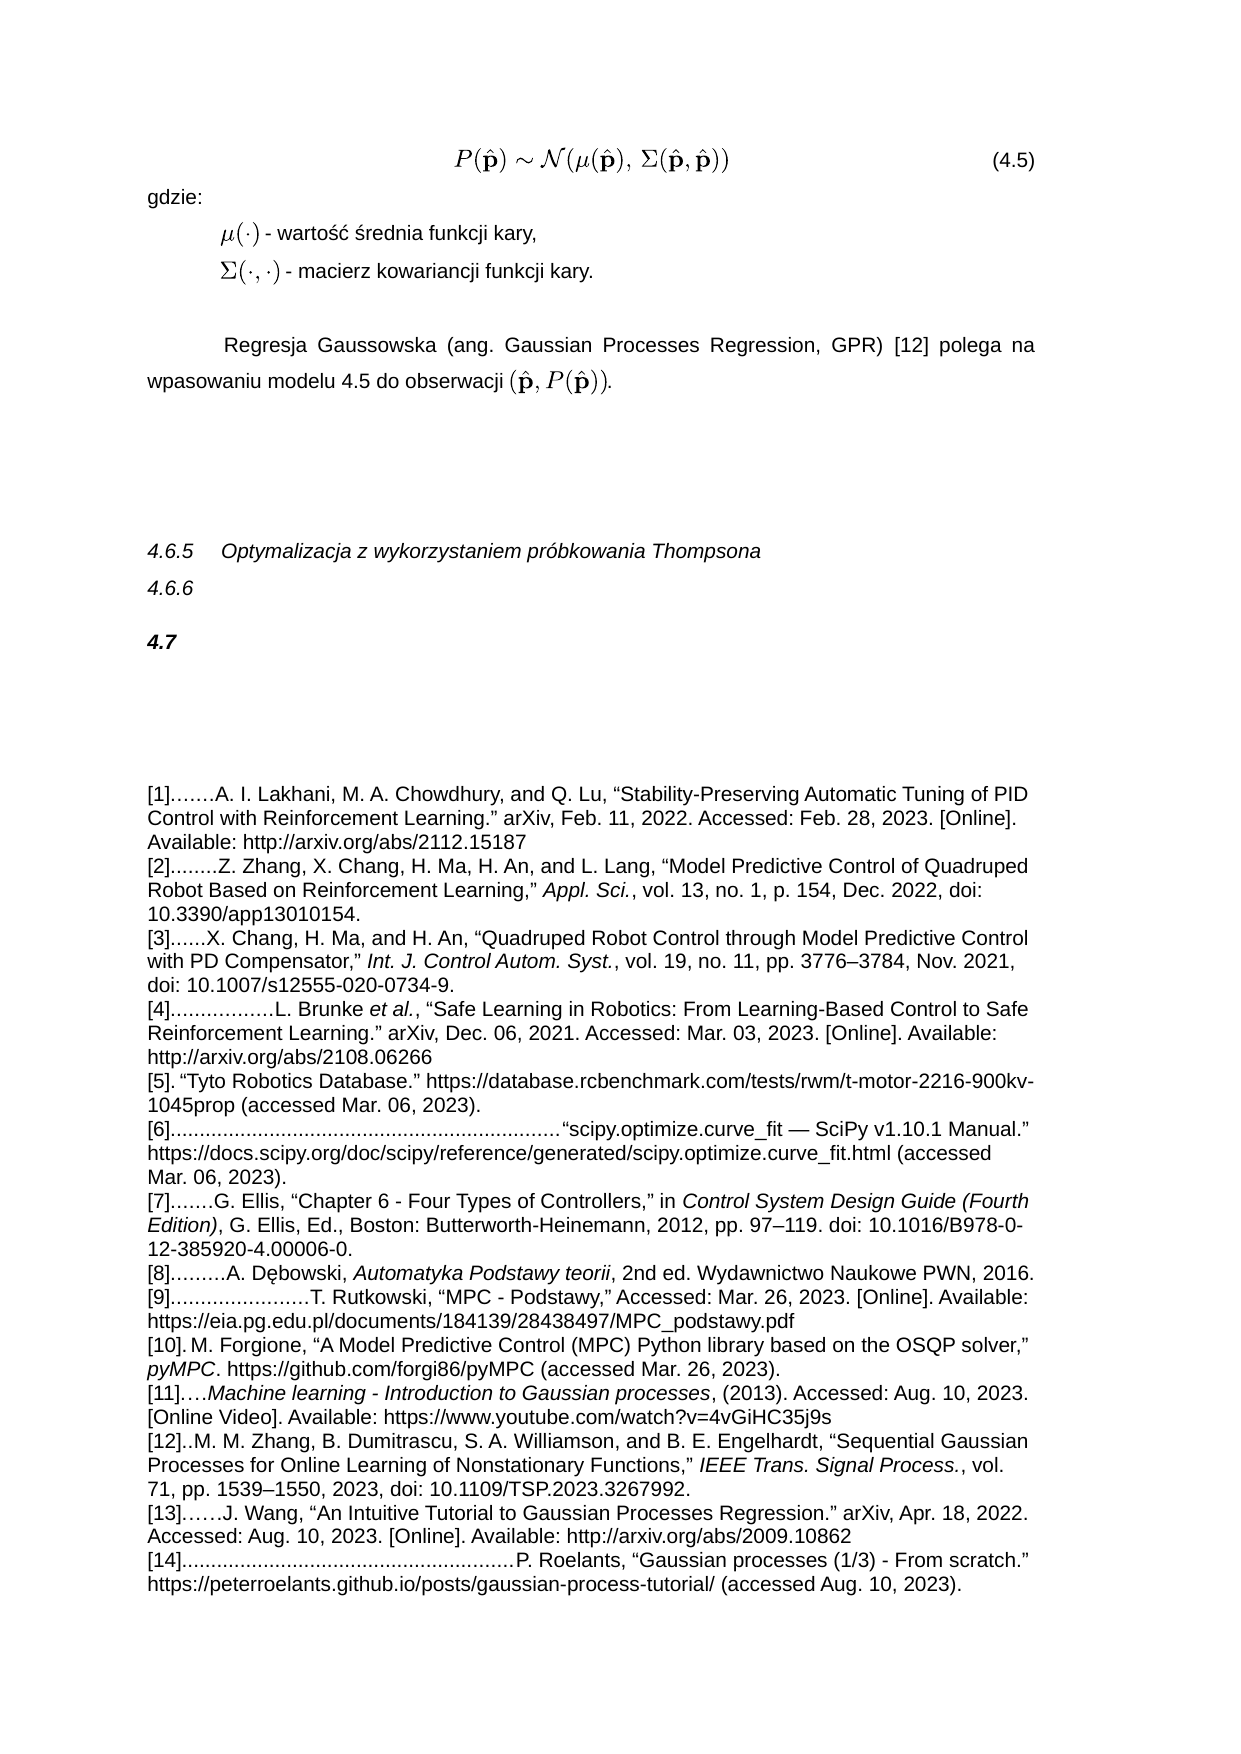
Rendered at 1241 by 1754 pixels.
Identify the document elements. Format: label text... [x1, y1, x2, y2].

text [147, 259, 245, 285]
text [13] J. Wang, “An Intuitive Tutorial to Gaussian Processes Regression.” arXiv, Apr. 18, 2022. Accessed: Aug. 10, 2023. [Online]. Available: http://arxiv.org/abs/2009.10862 [147, 1500, 1035, 1548]
text (4.5) [566, 147, 1035, 173]
text [2] Z. Zhang, X. Chang, H. Ma, H. An, and L. Lang, “Model Predictive Control of Quadruped Robot Based on Reinforcement Learning,” Appl. Sci., vol. 13, no. 1, p. 154, Dec. 2022, doi: 10.3390/app13010154. [147, 853, 1035, 925]
text [10] M. Forgione, “A Model Predictive Control (MPC) Python library based on the OSQP solver,” pyMPC. https://github.com/forgi86/pyMPC (accessed Mar. 26, 2023). [147, 1333, 1035, 1381]
text [147, 221, 242, 247]
text [14] P. Roelants, “Gaussian processes (1/3) - From scratch.” https://peterroelants.github.io/posts/gaussian-process-tutorial/ (accessed Aug. 10, 2023). [147, 1548, 1035, 1596]
text [12] M. M. Zhang, B. Dumitrascu, S. A. Williamson, and B. E. Engelhardt, “Sequential Gaussian Processes for Online Learning of Nonstationary Functions,” IEEE Trans. Signal Process., vol. 71, pp. 1539–1550, 2023, doi: 10.1109/TSP.2023.3267992. [147, 1428, 1035, 1500]
text [1] A. I. Lakhani, M. A. Chowdhury, and Q. Lu, “Stability-Preserving Automatic Tuning of PID Control with Reinforcement Learning.” arXiv, Feb. 11, 2022. Accessed: Feb. 28, 2023. [Online]. Available: http://arxiv.org/abs/2112.15187 [147, 782, 1035, 853]
text [3] X. Chang, H. Ma, and H. An, “Quadruped Robot Control through Model Predictive Control with PD Compensator,” Int. J. Control Autom. Syst., vol. 19, no. 11, pp. 3776–3784, Nov. 2021, doi: 10.1007/s12555-020-0734-9. [147, 925, 1035, 997]
text [7] G. Ellis, “Chapter 6 - Four Types of Controllers,” in Control System Design Guide (Fourth Edition), G. Ellis, Ed., Boston: Butterworth-Heinemann, 2012, pp. 97–119. doi: 10.1016/B978-0-12-385920-4.00006-0. [147, 1189, 1035, 1261]
text gdzie: [147, 185, 1035, 209]
text [8] A. Dębowski, Automatyka Podstawy teorii, 2nd ed. Wydawnictwo Naukowe PWN, 2016. [147, 1261, 1035, 1285]
text [6] “scipy.optimize.curve_fit — SciPy v1.10.1 Manual.” https://docs.scipy.org/doc/scipy/reference/generated/scipy.optimize.curve_fit.html (accessed Mar. 06, 2023). [147, 1117, 1035, 1189]
text Regresja Gaussowska (ang. Gaussian Processes Regression, GPR) [12] polega na wpasowaniu modelu 4.5 do obserwacji . [147, 333, 1035, 394]
text [147, 147, 562, 173]
text [5] “Tyto Robotics Database.” https://database.rcbenchmark.com/tests/rwm/t-motor-2216-900kv-1045prop (accessed Mar. 06, 2023). [147, 1069, 1035, 1117]
text - macierz kowariancji funkcji kary. [274, 259, 1035, 285]
text - wartość średnia funkcji kary, [254, 221, 1035, 247]
text [9] T. Rutkowski, “MPC - Podstawy,” Accessed: Mar. 26, 2023. [Online]. Available: https://eia.pg.edu.pl/documents/184139/28438497/MPC_podstawy.pdf [147, 1285, 1035, 1333]
subtitle Optymalizacja z wykorzystaniem próbkowania Thompsona [147, 539, 1035, 563]
text [11] Machine learning - Introduction to Gaussian processes, (2013). Accessed: Aug. 10, 2023. [Online Video]. Available: https://www.youtube.com/watch?v=4vGiHC35j9s [147, 1381, 1035, 1428]
text [4] L. Brunke et al., “Safe Learning in Robotics: From Learning-Based Control to Safe Reinforcement Learning.” arXiv, Dec. 06, 2021. Accessed: Mar. 03, 2023. [Online]. Available: http://arxiv.org/abs/2108.06266 [147, 997, 1035, 1069]
